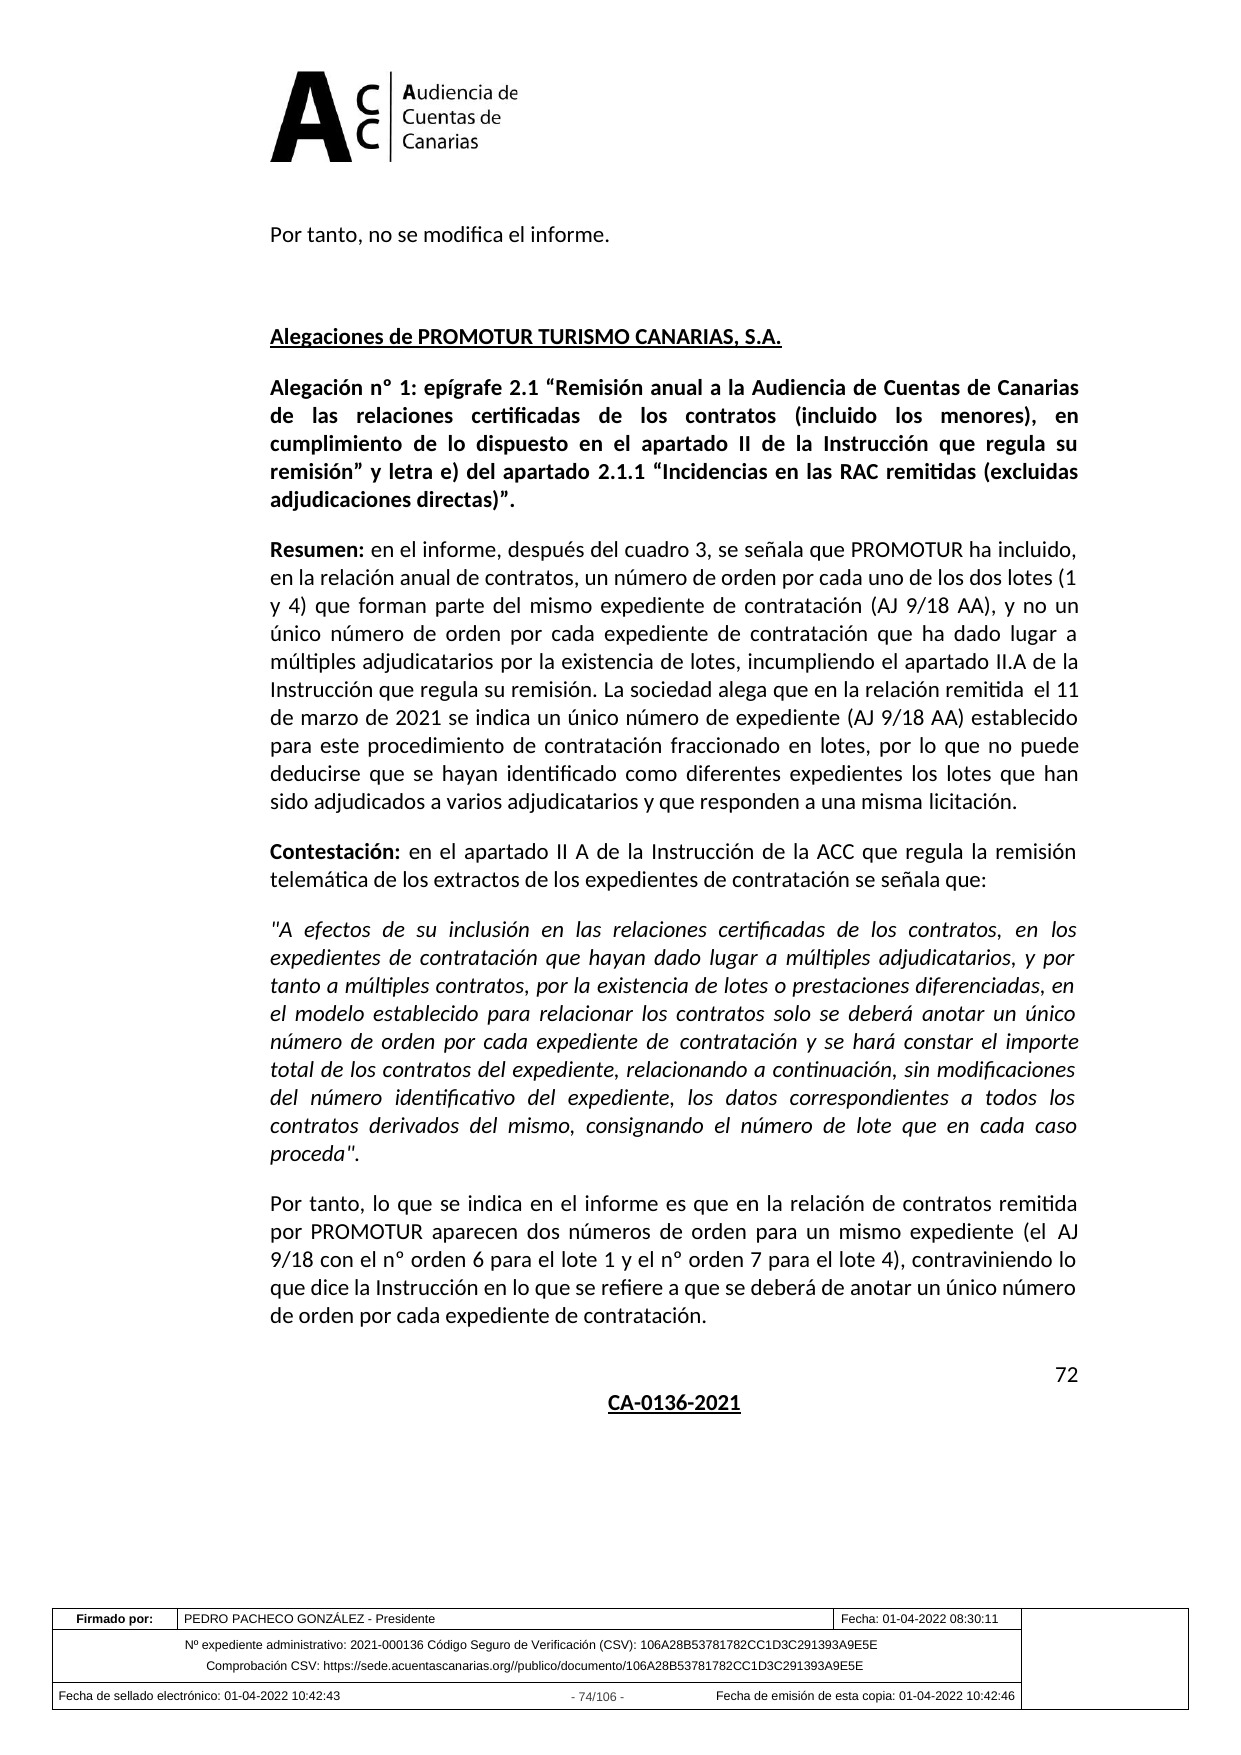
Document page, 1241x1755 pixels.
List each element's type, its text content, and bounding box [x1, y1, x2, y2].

subtitle Alegaciones de PROMOTUR TURISMO CANARIAS, S.A. [270, 322, 1201, 350]
text Alegación nº 1: epígrafe 2.1 “Remisión anual a la Audiencia de Cuentas de Canarias de las relaciones certificadas de los contratos (incluido los menores), en cumplimiento de lo dispuesto en el apartado II de la Instrucción que regula su remisión” y letra e) del apartado 2.1.1 “Incidencias en las RAC remitidas (excluidas adjudicaciones directas)”. [270, 373, 1079, 513]
text Por tanto, lo que se indica en el informe es que en la relación de contratos remitida por PROMOTUR aparecen dos números de orden para un mismo expediente (el AJ 9/18 con el nº orden 6 para el lote 1 y el nº orden 7 para el lote 4), contraviniendo lo que dice la Instrucción en lo que se refiere a que se deberá de anotar un único número de orden por cada expediente de contratación. [270, 1189, 1079, 1329]
text "A efectos de su inclusión en las relaciones certificadas de los contratos, en los expedientes de contratación que hayan dado lugar a múltiples adjudicatarios, y por tanto a múltiples contratos, por la existencia de lotes o prestaciones diferenciadas, en el modelo establecido para relacionar los contratos solo se deberá anotar un único número de orden por cada expediente de contratación y se hará constar el importe total de los contratos del expediente, relacionando a continuación, sin modificaciones del número identificativo del expediente, los datos correspondientes a todos los contratos derivados del mismo, consignando el número de lote que en cada caso proceda". [270, 915, 1079, 1168]
text Por tanto, no se modifica el informe. [270, 221, 1201, 249]
text Resumen: en el informe, después del cuadro 3, se señala que PROMOTUR ha incluido, en la relación anual de contratos, un número de orden por cada uno de los dos lotes (1 y 4) que forman parte del mismo expediente de contratación (AJ 9/18 AA), y no un único número de orden por cada expediente de contratación que ha dado lugar a múltiples adjudicatarios por la existencia de lotes, incumpliendo el apartado II.A de la Instrucción que regula su remisión. La sociedad alega que en la relación remitida el 11 de marzo de 2021 se indica un único número de expediente (AJ 9/18 AA) establecido para este procedimiento de contratación fraccionado en lotes, por lo que no puede deducirse que se hayan identificado como diferentes expedientes los lotes que han sido adjudicados a varios adjudicatarios y que responden a una misma licitación. [270, 535, 1079, 815]
text Contestación: en el apartado II A de la Instrucción de la ACC que regula la remisión telemática de los extractos de los expedientes de contratación se señala que: [270, 837, 1078, 893]
